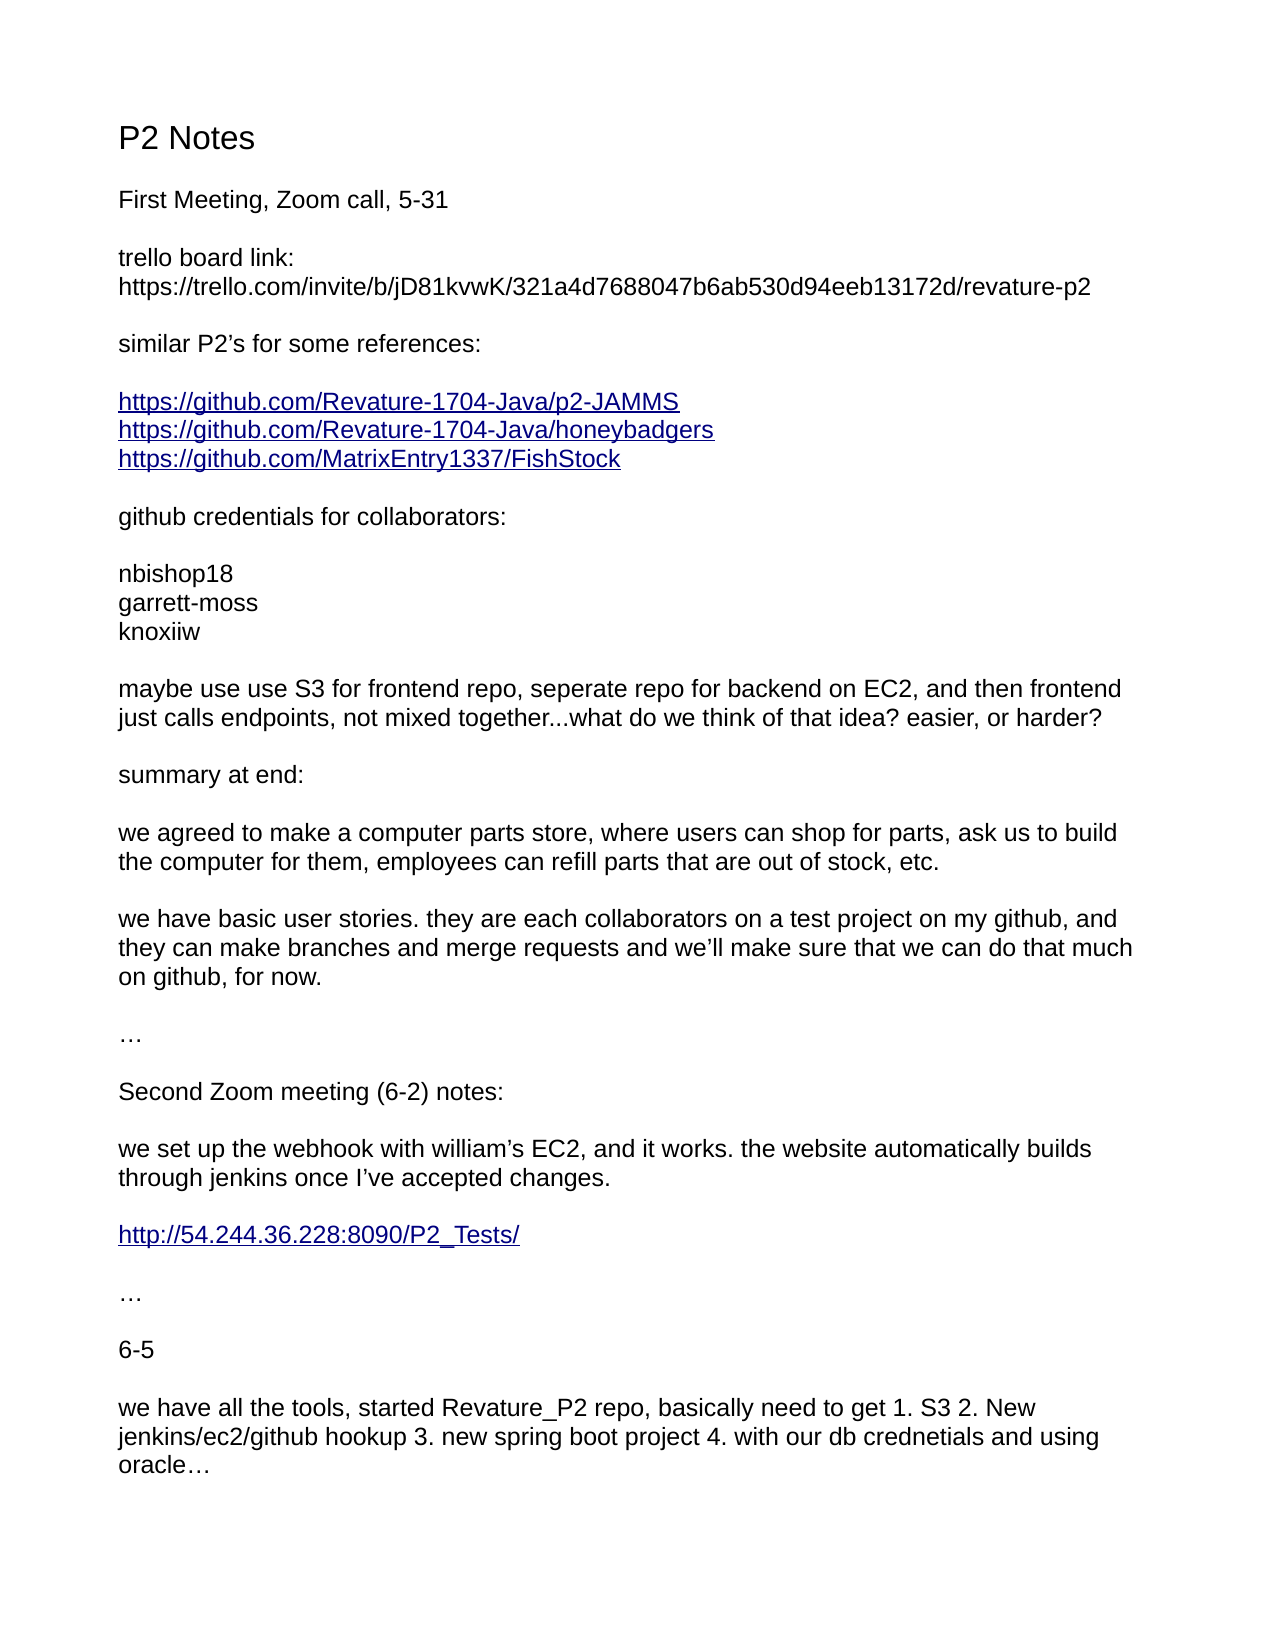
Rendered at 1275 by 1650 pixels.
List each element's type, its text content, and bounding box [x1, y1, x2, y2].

text similar P2’s for some references: [118, 329, 1157, 358]
text Second Zoom meeting (6-2) notes: [118, 1077, 1157, 1105]
text https://github.com/Revature-1704-Java/p2-JAMMS [118, 387, 1157, 415]
text we have all the tools, started Revature_P2 repo, basically need to get 1. S3 2. New jenkins/ec2/github hookup 3. new spring boot project 4. with our db crednetials and using oracle… [118, 1393, 1157, 1479]
text First Meeting, Zoom call, 5-31 [118, 185, 1157, 214]
text we have basic user stories. they are each collaborators on a test project on my github, and they can make branches and merge requests and we’ll make sure that we can do that much on github, for now. [118, 904, 1157, 990]
text https://github.com/Revature-1704-Java/honeybadgers [118, 415, 1157, 444]
text we agreed to make a computer parts store, where users can shop for parts, ask us to build the computer for them, employees can refill parts that are out of stock, etc. [118, 818, 1157, 875]
text nbishop18 [118, 559, 1157, 588]
text … [118, 1019, 1157, 1048]
text https://github.com/MatrixEntry1337/FishStock [118, 444, 1157, 473]
text 6-5 [118, 1335, 1157, 1364]
text maybe use use S3 for frontend repo, seperate repo for backend on EC2, and then frontend just calls endpoints, not mixed together...what do we think of that idea? easier, or harder? [118, 674, 1157, 732]
text we set up the webhook with william’s EC2, and it works. the website automatically builds through jenkins once I’ve accepted changes. [118, 1134, 1157, 1192]
text garrett-moss [118, 588, 1157, 617]
text P2 Notes [118, 118, 1157, 157]
text knoxiiw [118, 617, 1157, 645]
text summary at end: [118, 760, 1157, 789]
text … [118, 1278, 1157, 1307]
text http://54.244.36.228:8090/P2_Tests/ [118, 1220, 1157, 1249]
text https://trello.com/invite/b/jD81kvwK/321a4d7688047b6ab530d94eeb13172d/revature-p2 [118, 272, 1157, 300]
text trello board link: [118, 243, 1157, 272]
text github credentials for collaborators: [118, 502, 1157, 530]
